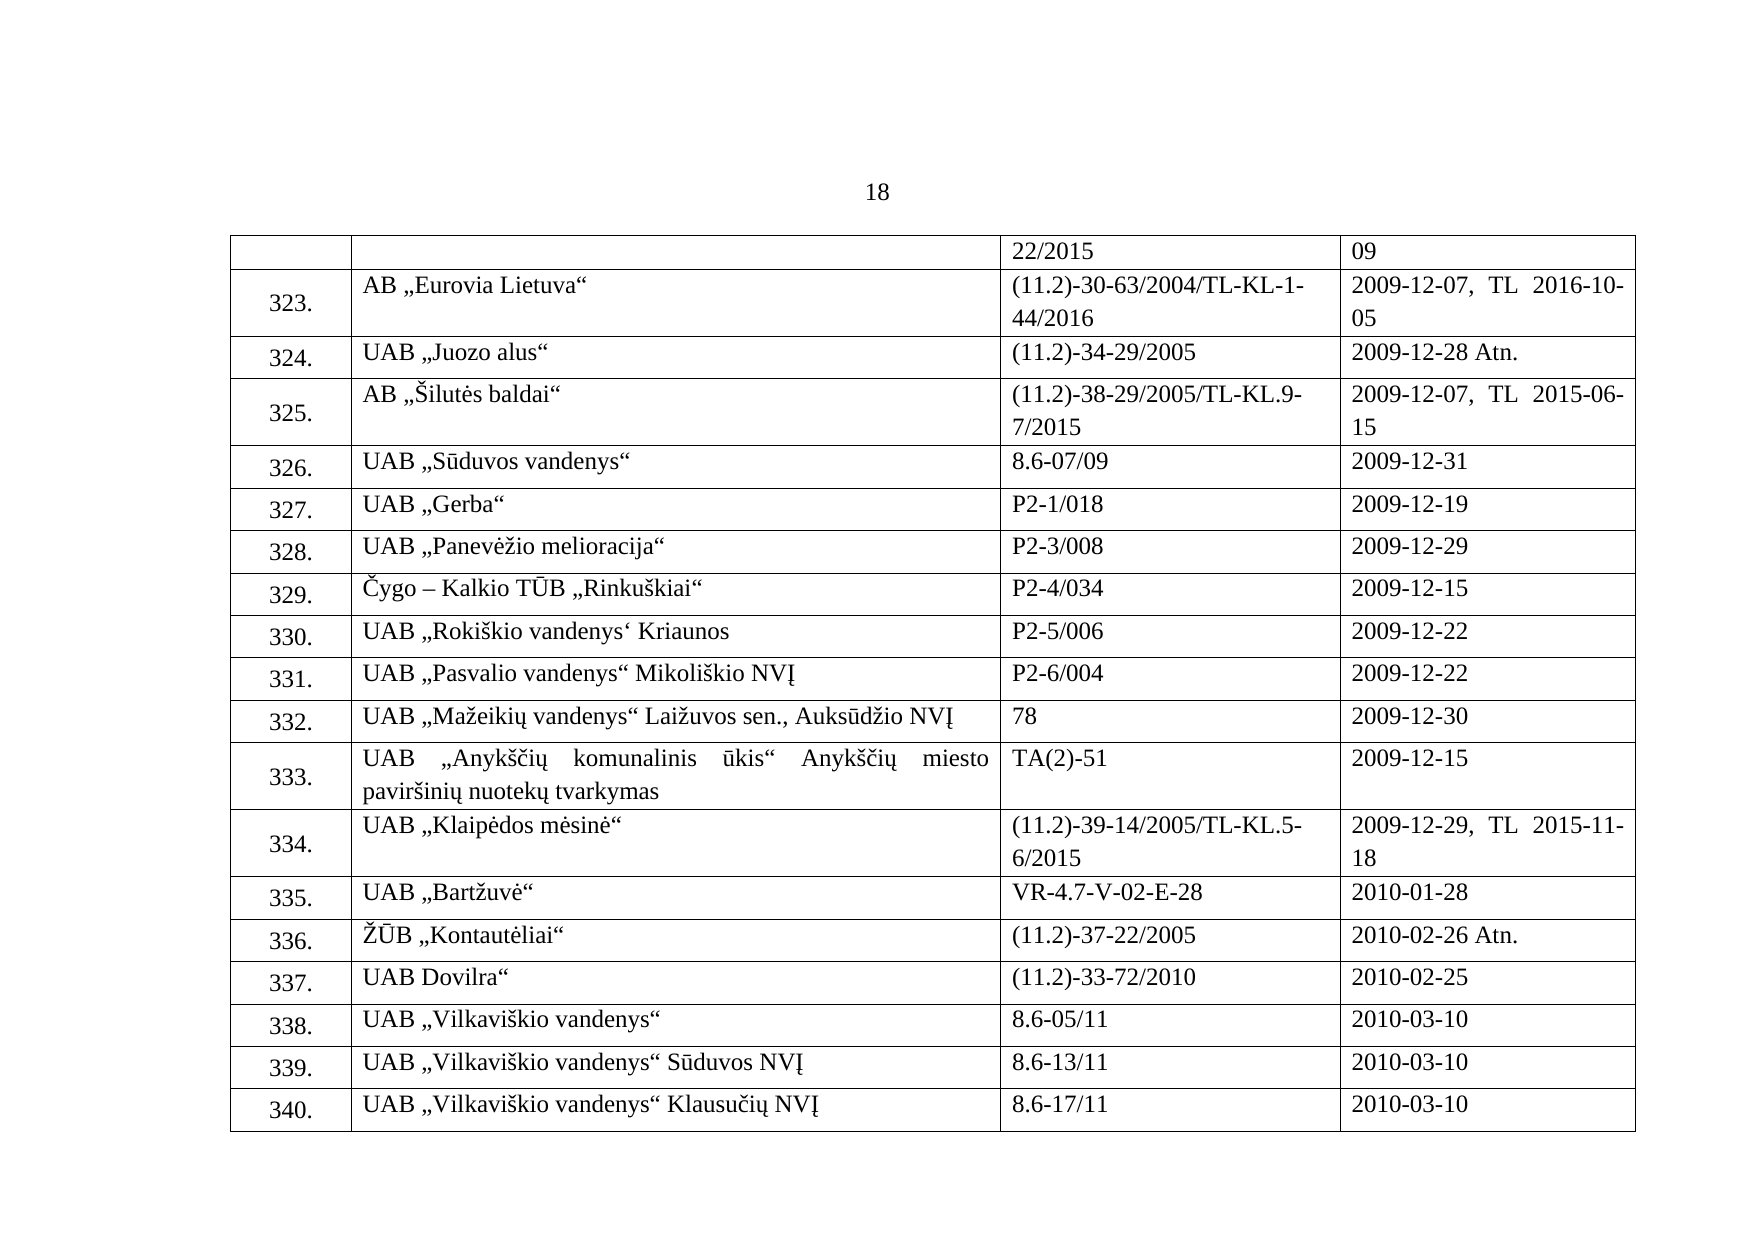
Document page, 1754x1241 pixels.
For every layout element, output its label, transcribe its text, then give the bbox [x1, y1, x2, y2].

table_cell 326. [231, 446, 351, 488]
table_cell 329. [231, 574, 351, 615]
table_cell UAB „Klaipėdos mėsinė“ [352, 810, 1000, 876]
table_cell 2010-01-28 [1341, 877, 1635, 919]
table_cell 8.6-17/11 [1001, 1089, 1340, 1131]
table_cell 2010-03-10 [1341, 1089, 1635, 1131]
table_cell 8.6-05/11 [1001, 1005, 1340, 1046]
table_cell (11.2)-37-22/2005 [1001, 920, 1340, 961]
table_cell UAB „Anykščių komunalinis ūkis“ Anykščių miesto paviršinių nuotekų tvarkymas [352, 743, 1000, 809]
table_cell 338. [231, 1005, 351, 1046]
table_cell (11.2)-30-63/2004/TL-KL-1-44/2016 [1001, 270, 1340, 336]
table_cell 323. [231, 270, 351, 336]
table_cell 337. [231, 962, 351, 1003]
table_cell 324. [231, 337, 351, 378]
table_cell [231, 236, 351, 269]
table_cell 2009-12-31 [1341, 446, 1635, 488]
table_cell (11.2)-39-14/2005/TL-KL.5-6/2015 [1001, 810, 1340, 876]
table_cell 335. [231, 877, 351, 919]
table_cell 2009-12-15 [1341, 574, 1635, 615]
table_cell UAB Dovilra“ [352, 962, 1000, 1003]
table_cell UAB „Pasvalio vandenys“ Mikoliškio NVĮ [352, 658, 1000, 700]
table_cell 2009-12-19 [1341, 489, 1635, 530]
table_cell 2010-03-10 [1341, 1047, 1635, 1088]
table_cell (11.2)-34-29/2005 [1001, 337, 1340, 378]
table_cell P2-3/008 [1001, 531, 1340, 572]
table_cell 2009-12-07, TL 2015-06-15 [1341, 379, 1635, 445]
table_cell [352, 236, 1000, 269]
table_cell VR-4.7-V-02-E-28 [1001, 877, 1340, 919]
table_cell 339. [231, 1047, 351, 1088]
table_cell 2010-02-26 Atn. [1341, 920, 1635, 961]
table_cell P2-1/018 [1001, 489, 1340, 530]
table_cell 331. [231, 658, 351, 700]
table_cell UAB „Vilkaviškio vandenys“ Sūduvos NVĮ [352, 1047, 1000, 1088]
table_cell 2009-12-29 [1341, 531, 1635, 572]
table_cell (11.2)-38-29/2005/TL-KL.9-7/2015 [1001, 379, 1340, 445]
table_cell 2009-12-22 [1341, 658, 1635, 700]
table_cell 333. [231, 743, 351, 809]
table_cell 2009-12-22 [1341, 616, 1635, 657]
table_cell 336. [231, 920, 351, 961]
table_cell UAB „Gerba“ [352, 489, 1000, 530]
table_cell 2009-12-29, TL 2015-11-18 [1341, 810, 1635, 876]
table_cell AB „Eurovia Lietuva“ [352, 270, 1000, 336]
table_cell Čygo – Kalkio TŪB „Rinkuškiai“ [352, 574, 1000, 615]
table_cell 328. [231, 531, 351, 572]
table_cell P2-4/034 [1001, 574, 1340, 615]
table_cell 334. [231, 810, 351, 876]
table_cell UAB „Juozo alus“ [352, 337, 1000, 378]
table_cell AB „Šilutės baldai“ [352, 379, 1000, 445]
table_cell 330. [231, 616, 351, 657]
table_cell 327. [231, 489, 351, 530]
table_cell 340. [231, 1089, 351, 1131]
table_cell 2010-03-10 [1341, 1005, 1635, 1046]
table_cell (11.2)-33-72/2010 [1001, 962, 1340, 1003]
table_cell 8.6-07/09 [1001, 446, 1340, 488]
table_cell 2009-12-28 Atn. [1341, 337, 1635, 378]
table_cell 09 [1341, 236, 1635, 269]
table_cell UAB „Mažeikių vandenys“ Laižuvos sen., Auksūdžio NVĮ [352, 701, 1000, 742]
table_cell 2009-12-07, TL 2016-10-05 [1341, 270, 1635, 336]
table_cell UAB „Bartžuvė“ [352, 877, 1000, 919]
table_cell 332. [231, 701, 351, 742]
table_cell 22/2015 [1001, 236, 1340, 269]
table_cell UAB „Rokiškio vandenys‘ Kriaunos [352, 616, 1000, 657]
table_cell UAB „Vilkaviškio vandenys“ [352, 1005, 1000, 1046]
table_cell UAB „Sūduvos vandenys“ [352, 446, 1000, 488]
table_cell P2-5/006 [1001, 616, 1340, 657]
table_cell 2009-12-15 [1341, 743, 1635, 809]
table_cell 78 [1001, 701, 1340, 742]
table_cell UAB „Vilkaviškio vandenys“ Klausučių NVĮ [352, 1089, 1000, 1131]
table_cell 325. [231, 379, 351, 445]
table_cell TA(2)-51 [1001, 743, 1340, 809]
table_cell 2009-12-30 [1341, 701, 1635, 742]
table_cell 2010-02-25 [1341, 962, 1635, 1003]
table_cell UAB „Panevėžio melioracija“ [352, 531, 1000, 572]
table_cell P2-6/004 [1001, 658, 1340, 700]
table_cell 8.6-13/11 [1001, 1047, 1340, 1088]
table_cell ŽŪB „Kontautėliai“ [352, 920, 1000, 961]
